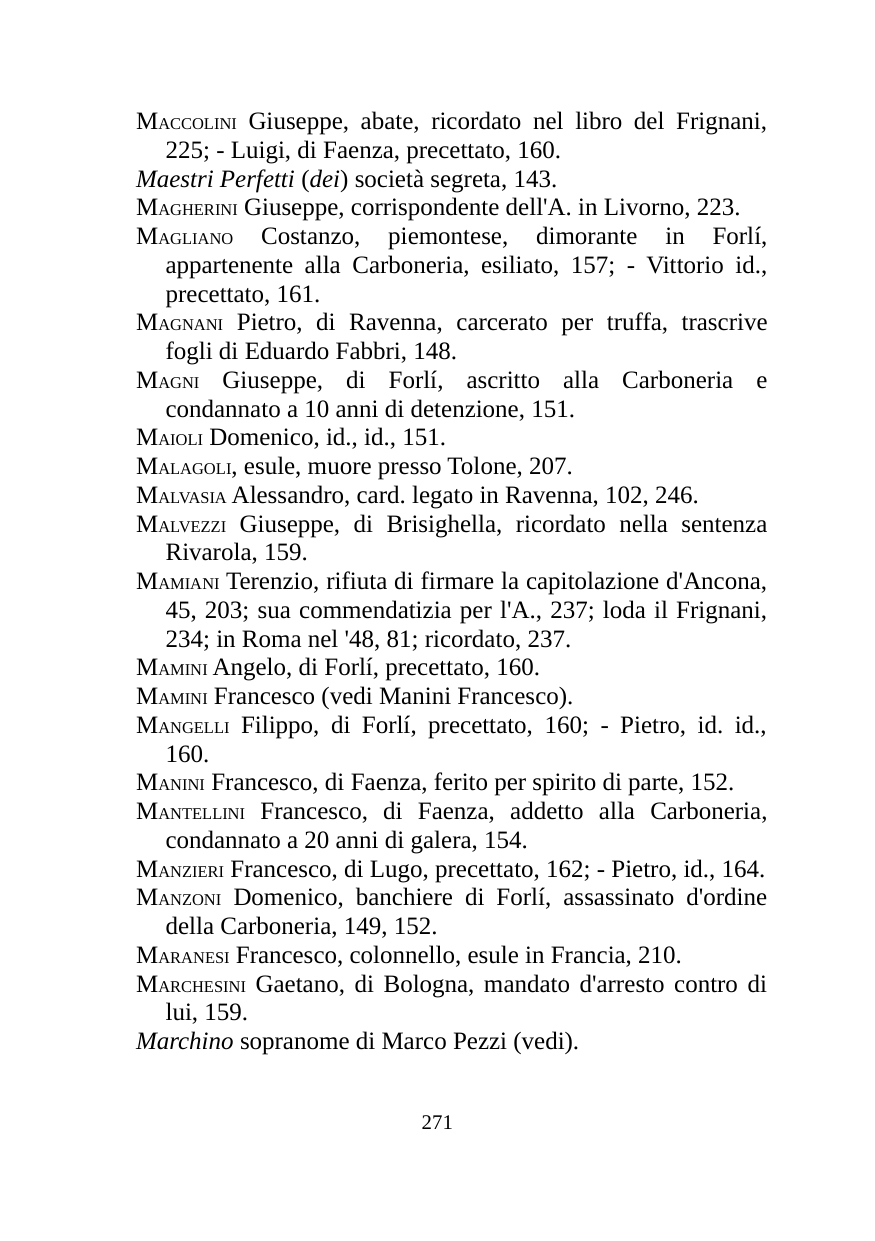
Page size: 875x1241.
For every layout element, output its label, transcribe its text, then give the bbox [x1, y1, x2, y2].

text Maioli Domenico, id., id., 151. [136, 422, 768, 451]
text Manzieri Francesco, di Lugo, precettato, 162; - Pietro, id., 164. [136, 854, 768, 882]
text Maranesi Francesco, colonnello, esule in Francia, 210. [136, 940, 768, 969]
text Magliano Costanzo, piemontese, dimorante in Forlí, appartenente alla Carboneria, esiliato, 157; - Vittorio id., precettato, 161. [136, 221, 768, 307]
text Mamini Francesco (vedi Manini Francesco). [136, 681, 768, 710]
text Mantellini Francesco, di Faenza, addetto alla Carboneria, condannato a 20 anni di galera, 154. [136, 796, 768, 854]
text Malvezzi Giuseppe, di Brisighella, ricordato nella sentenza Rivarola, 159. [136, 509, 768, 566]
text Marchesini Gaetano, di Bologna, mandato d'arresto contro di lui, 159. [136, 969, 768, 1026]
text Mangelli Filippo, di Forlí, precettato, 160; - Pietro, id. id., 160. [136, 710, 768, 767]
text Maccolini Giuseppe, abate, ricordato nel libro del Frignani, 225; - Luigi, di Faenza, precettato, 160. [136, 106, 768, 164]
text Manzoni Domenico, banchiere di Forlí, assassinato d'ordine della Carboneria, 149, 152. [136, 882, 768, 940]
text Marchino sopranome di Marco Pezzi (vedi). [136, 1026, 768, 1055]
text Maestri Perfetti (dei) società segreta, 143. [136, 164, 768, 192]
text Mamini Angelo, di Forlí, precettato, 160. [136, 652, 768, 681]
text Malvasia Alessandro, card. legato in Ravenna, 102, 246. [136, 480, 768, 509]
text Manini Francesco, di Faenza, ferito per spirito di parte, 152. [136, 767, 768, 796]
text Magni Giuseppe, di Forlí, ascritto alla Carboneria e condannato a 10 anni di detenzione, 151. [136, 365, 768, 422]
text Mamiani Terenzio, rifiuta di firmare la capitolazione d'Ancona, 45, 203; sua commendatizia per l'A., 237; loda il Frignani, 234; in Roma nel '48, 81; ricordato, 237. [136, 566, 768, 652]
text Magherini Giuseppe, corrispondente dell'A. in Livorno, 223. [136, 192, 768, 221]
text Malagoli, esule, muore presso Tolone, 207. [136, 451, 768, 480]
text Magnani Pietro, di Ravenna, carcerato per truffa, trascrive fogli di Eduardo Fabbri, 148. [136, 307, 768, 365]
